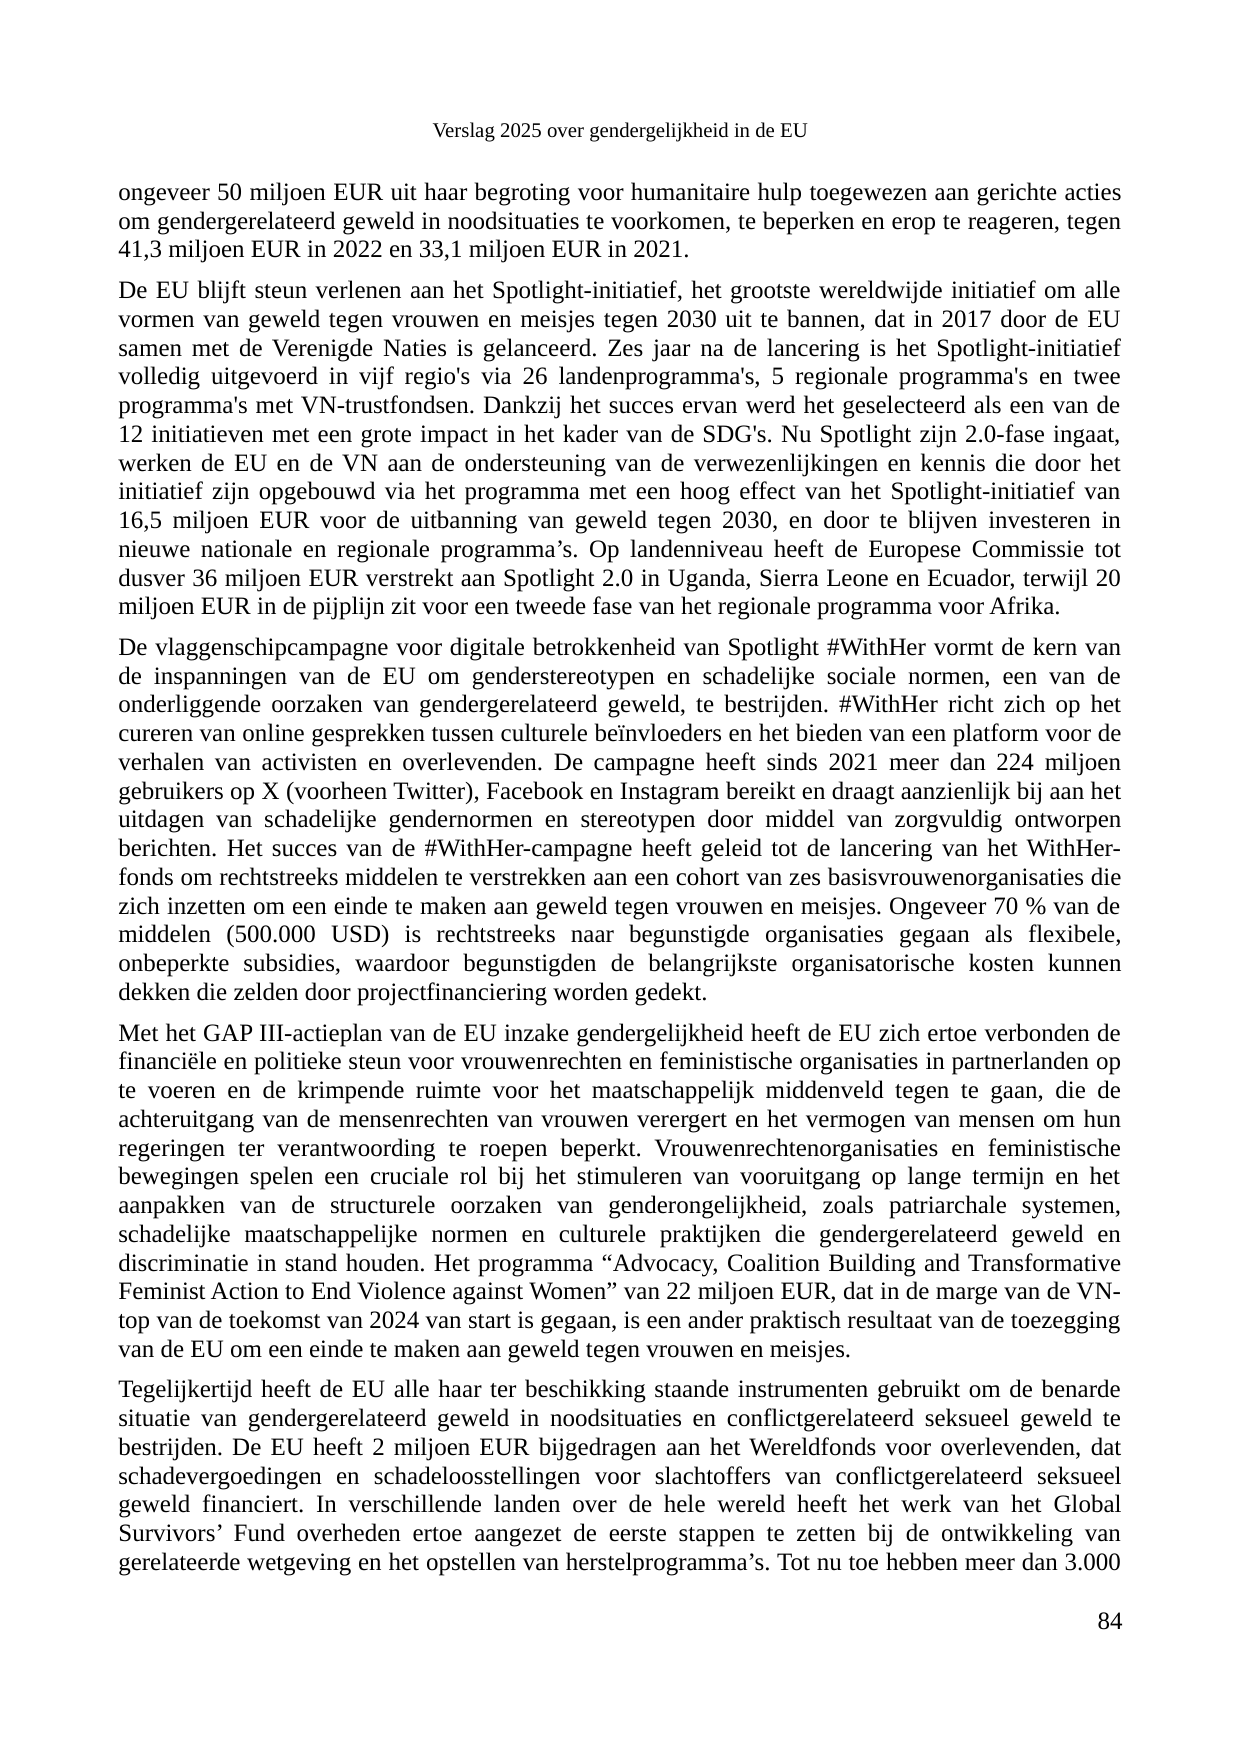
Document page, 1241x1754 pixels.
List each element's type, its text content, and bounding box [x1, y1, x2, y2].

text Met het GAP III-actieplan van de EU inzake gendergelijkheid heeft de EU zich ertoe verbonden de financiële en politieke steun voor vrouwenrechten en feministische organisaties in partnerlanden op te voeren en de krimpende ruimte voor het maatschappelijk middenveld tegen te gaan, die de achteruitgang van de mensenrechten van vrouwen verergert en het vermogen van mensen om hun regeringen ter verantwoording te roepen beperkt. Vrouwenrechtenorganisaties en feministische bewegingen spelen een cruciale rol bij het stimuleren van vooruitgang op lange termijn en het aanpakken van de structurele oorzaken van genderongelijkheid, zoals patriarchale systemen, schadelijke maatschappelijke normen en culturele praktijken die gendergerelateerd geweld en discriminatie in stand houden. Het programma “Advocacy, Coalition Building and Transformative Feminist Action to End Violence against Women” van 22 miljoen EUR, dat in de marge van de VN-top van de toekomst van 2024 van start is gegaan, is een ander praktisch resultaat van de toezegging van de EU om een einde te maken aan geweld tegen vrouwen en meisjes. [118, 1018, 1122, 1363]
text ongeveer 50 miljoen EUR uit haar begroting voor humanitaire hulp toegewezen aan gerichte acties om gendergerelateerd geweld in noodsituaties te voorkomen, te beperken en erop te reageren, tegen 41,3 miljoen EUR in 2022 en 33,1 miljoen EUR in 2021. [118, 177, 1122, 263]
text Tegelijkertijd heeft de EU alle haar ter beschikking staande instrumenten gebruikt om de benarde situatie van gendergerelateerd geweld in noodsituaties en conflictgerelateerd seksueel geweld te bestrijden. De EU heeft 2 miljoen EUR bijgedragen aan het Wereldfonds voor overlevenden, dat schadevergoedingen en schadeloosstellingen voor slachtoffers van conflictgerelateerd seksueel geweld financiert. In verschillende landen over de hele wereld heeft het werk van het Global Survivors’ Fund overheden ertoe aangezet de eerste stappen te zetten bij de ontwikkeling van gerelateerde wetgeving en het opstellen van herstelprogramma’s. Tot nu toe hebben meer dan 3.000 [118, 1374, 1122, 1576]
text De EU blijft steun verlenen aan het Spotlight-initiatief, het grootste wereldwijde initiatief om alle vormen van geweld tegen vrouwen en meisjes tegen 2030 uit te bannen, dat in 2017 door de EU samen met de Verenigde Naties is gelanceerd. Zes jaar na de lancering is het Spotlight-initiatief volledig uitgevoerd in vijf regio's via 26 landenprogramma's, 5 regionale programma's en twee programma's met VN-trustfondsen. Dankzij het succes ervan werd het geselecteerd als een van de 12 initiatieven met een grote impact in het kader van de SDG's. Nu Spotlight zijn 2.0-fase ingaat, werken de EU en de VN aan de ondersteuning van de verwezenlijkingen en kennis die door het initiatief zijn opgebouwd via het programma met een hoog effect van het Spotlight-initiatief van 16,5 miljoen EUR voor de uitbanning van geweld tegen 2030, en door te blijven investeren in nieuwe nationale en regionale programma’s. Op landenniveau heeft de Europese Commissie tot dusver 36 miljoen EUR verstrekt aan Spotlight 2.0 in Uganda, Sierra Leone en Ecuador, terwijl 20 miljoen EUR in de pijplijn zit voor een tweede fase van het regionale programma voor Afrika. [118, 275, 1122, 620]
text De vlaggenschipcampagne voor digitale betrokkenheid van Spotlight #WithHer vormt de kern van de inspanningen van de EU om genderstereotypen en schadelijke sociale normen, een van de onderliggende oorzaken van gendergerelateerd geweld, te bestrijden. #WithHer richt zich op het cureren van online gesprekken tussen culturele beïnvloeders en het bieden van een platform voor de verhalen van activisten en overlevenden. De campagne heeft sinds 2021 meer dan 224 miljoen gebruikers op X (voorheen Twitter), Facebook en Instagram bereikt en draagt aanzienlijk bij aan het uitdagen van schadelijke gendernormen en stereotypen door middel van zorgvuldig ontworpen berichten. Het succes van de #WithHer-campagne heeft geleid tot de lancering van het WithHer-fonds om rechtstreeks middelen te verstrekken aan een cohort van zes basisvrouwenorganisaties die zich inzetten om een einde te maken aan geweld tegen vrouwen en meisjes. Ongeveer 70 % van de middelen (500.000 USD) is rechtstreeks naar begunstigde organisaties gegaan als flexibele, onbeperkte subsidies, waardoor begunstigden de belangrijkste organisatorische kosten kunnen dekken die zelden door projectfinanciering worden gedekt. [118, 632, 1122, 1006]
